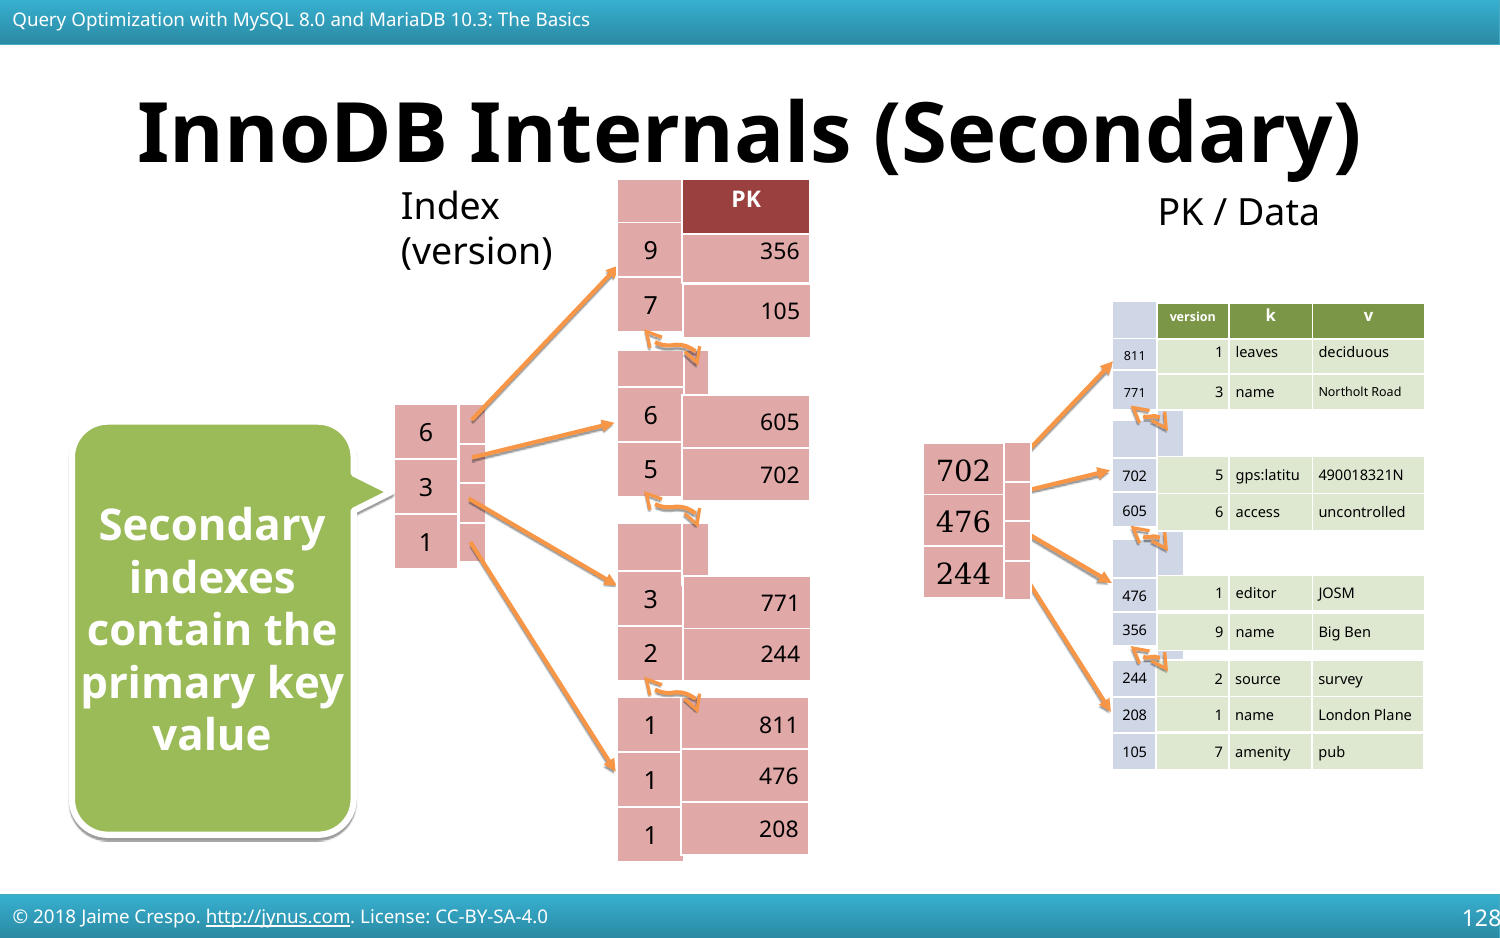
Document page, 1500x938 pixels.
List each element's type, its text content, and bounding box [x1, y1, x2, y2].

table_cell 5 [618, 443, 681, 496]
table_header 3 [1158, 375, 1228, 409]
title InnoDB Internals (Secondary) [75, 51, 1425, 209]
table_cell 605 [1113, 493, 1156, 526]
table_header 7 [1157, 734, 1228, 769]
table_cell leaves [1230, 340, 1312, 373]
table_header [618, 351, 683, 386]
table_cell [1005, 522, 1030, 560]
table_header [618, 180, 681, 222]
text_box PK / Data [1150, 180, 1328, 241]
table_header k [1230, 304, 1312, 338]
table_header access [1230, 494, 1312, 530]
table_header [1113, 421, 1156, 457]
table_header 1 [618, 698, 680, 751]
table_header gps:latitu [1230, 457, 1312, 493]
table_header London Plane [1313, 697, 1423, 731]
table_cell 771 [1113, 371, 1156, 409]
table_cell 356 [1113, 613, 1156, 645]
table_header 771 [684, 577, 810, 628]
table_header 6 [1158, 494, 1228, 530]
table_header survey [1313, 661, 1423, 696]
table_header 490018321N [1313, 457, 1424, 493]
table_cell 1 [618, 753, 680, 806]
table_header 1 [1158, 576, 1228, 610]
table_header pub [1313, 734, 1423, 769]
table_cell [460, 445, 485, 482]
table_cell 244 [924, 547, 1003, 597]
table_header amenity [1230, 734, 1311, 769]
table_cell deciduous [1313, 340, 1424, 373]
table_cell 356 [683, 235, 809, 282]
table_header 811 [682, 698, 808, 748]
table_header 5 [1158, 457, 1228, 493]
table_header [683, 524, 708, 575]
table_cell [1005, 483, 1030, 520]
table_header [1158, 651, 1183, 659]
table_header v [1313, 304, 1424, 338]
table_header 6 [395, 405, 457, 458]
table_cell 1 [1158, 340, 1228, 373]
table_header uncontrolled [1313, 494, 1424, 530]
table_header 9 [1158, 614, 1228, 650]
table_header Big Ben [1313, 614, 1424, 650]
table_cell [1005, 562, 1030, 599]
table_header [1113, 540, 1156, 577]
table_cell 208 [1113, 698, 1155, 732]
table_header 208 [682, 803, 808, 854]
text_box Secondary indexes contain the primary key value [71, 421, 391, 835]
slide_number [1389, 896, 1490, 935]
table_header JOSM [1313, 576, 1424, 610]
table_header [618, 524, 681, 570]
table_cell 1 [618, 808, 683, 861]
table_cell 476 [924, 495, 1003, 545]
table_cell 1 [395, 515, 457, 568]
table_header [460, 405, 485, 443]
table_cell 811 [1113, 339, 1156, 369]
table_header 702 [683, 449, 809, 500]
table_cell [460, 484, 485, 522]
table_header Northolt Road [1313, 375, 1424, 409]
table_header [1005, 443, 1030, 481]
table_header 2 [1157, 661, 1228, 696]
table_header 605 [683, 396, 809, 447]
table_cell 2 [618, 627, 682, 680]
table_header 244 [1113, 661, 1155, 696]
table_header 702 [924, 444, 1003, 494]
table_cell 702 [1113, 459, 1156, 491]
table_header source [1230, 661, 1311, 696]
table_header 244 [684, 629, 810, 680]
table_cell 7 [618, 278, 682, 331]
table_header [685, 351, 708, 394]
table_cell [460, 524, 485, 561]
table_header PK [683, 180, 809, 233]
table_cell 6 [618, 388, 683, 441]
table_header 1 [1157, 697, 1228, 731]
table_cell 3 [618, 572, 682, 625]
table_header version [1158, 304, 1228, 338]
table_header 476 [682, 750, 808, 801]
table_header [1113, 302, 1156, 338]
table_cell 9 [618, 223, 681, 276]
text_box Index (version) [393, 174, 561, 280]
table_cell 3 [395, 460, 457, 513]
table_header name [1230, 614, 1312, 650]
table_header [1158, 411, 1183, 456]
table_cell 105 [1113, 734, 1155, 769]
table_header 105 [684, 285, 810, 337]
table_header name [1230, 375, 1312, 409]
table_header editor [1230, 576, 1312, 610]
table_header [1158, 411, 1163, 423]
table_header [1158, 532, 1183, 575]
table_header name [1230, 697, 1311, 731]
table_cell 476 [1113, 579, 1156, 611]
